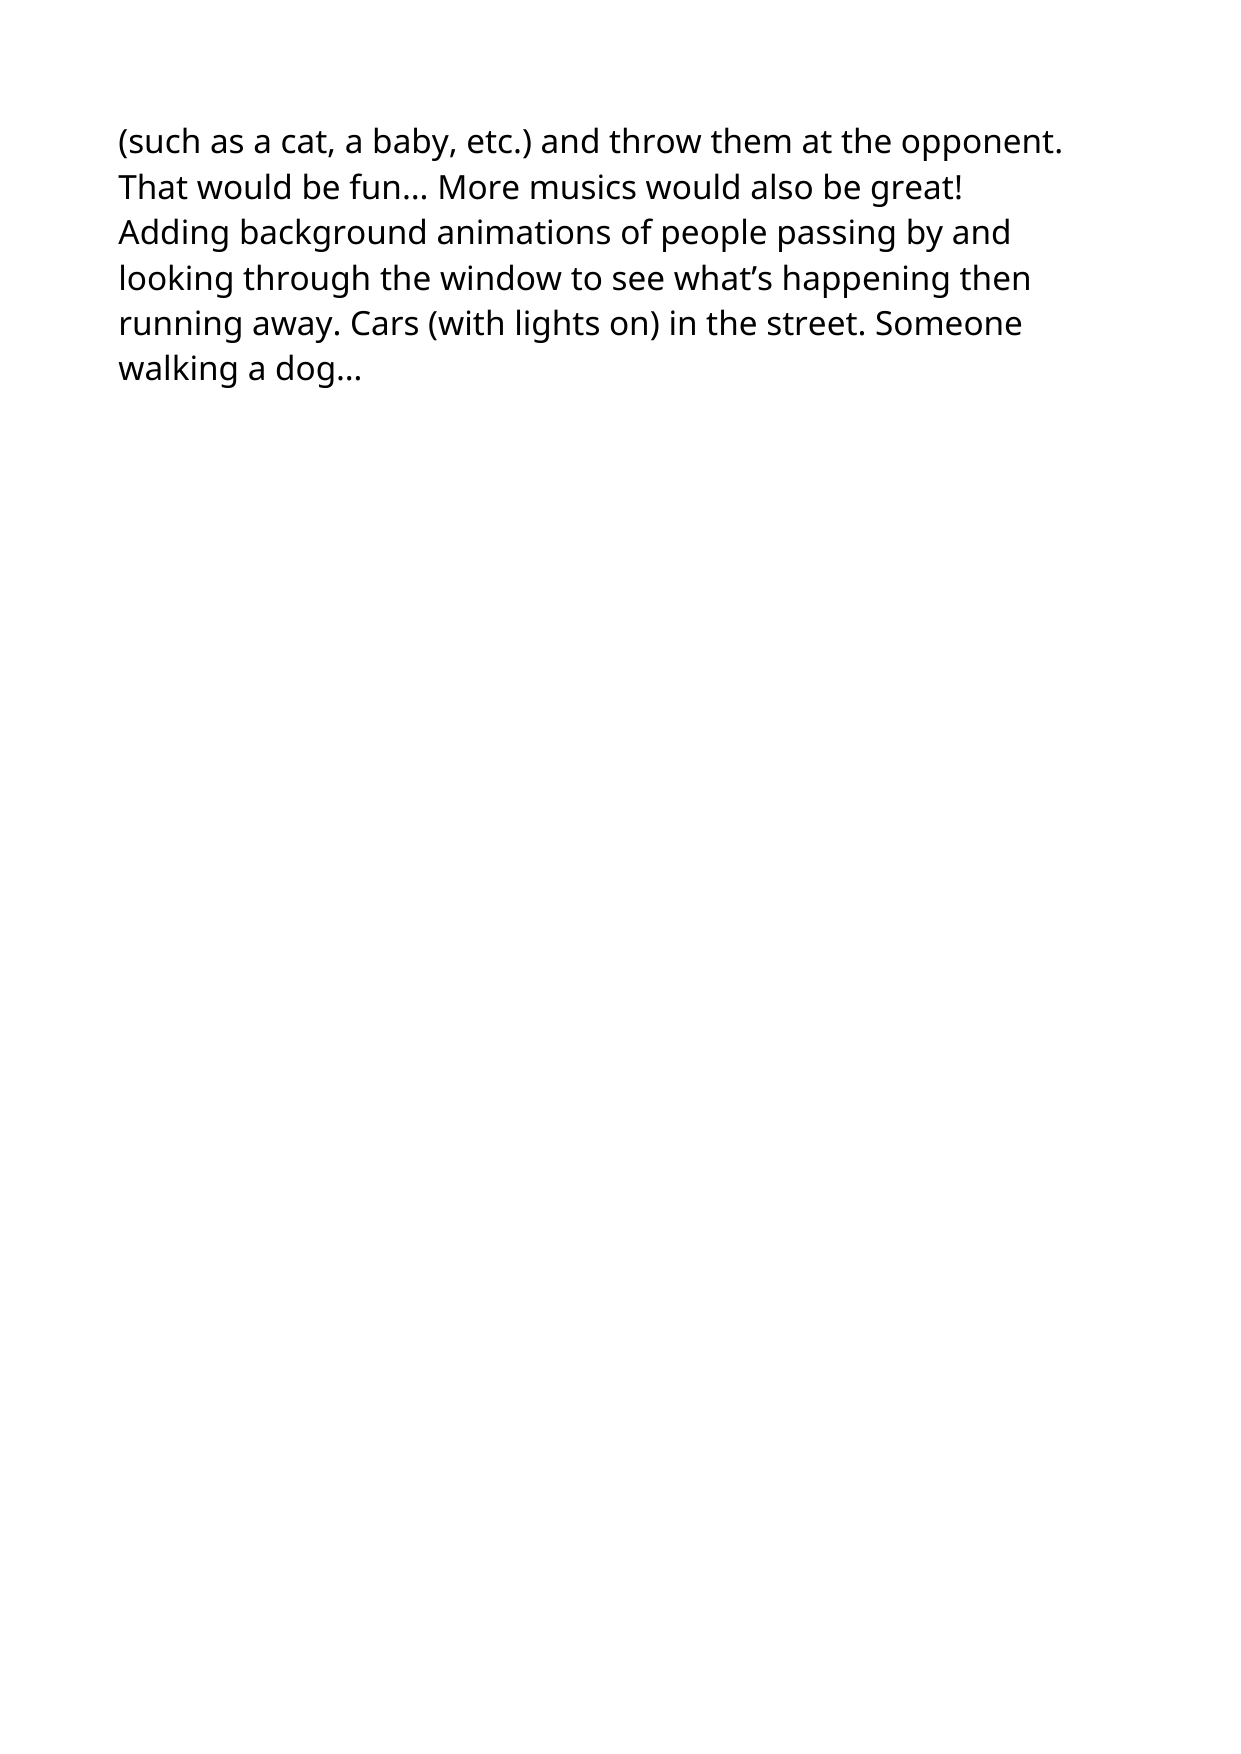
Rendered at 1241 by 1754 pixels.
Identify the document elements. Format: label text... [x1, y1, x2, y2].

text Adding background animations of people passing by and looking through the window to see what’s happening then running away. Cars (with lights on) in the street. Someone walking a dog… [118, 209, 1122, 391]
text (such as a cat, a baby, etc.) and throw them at the opponent. That would be fun... More musics would also be great! [118, 118, 1122, 209]
